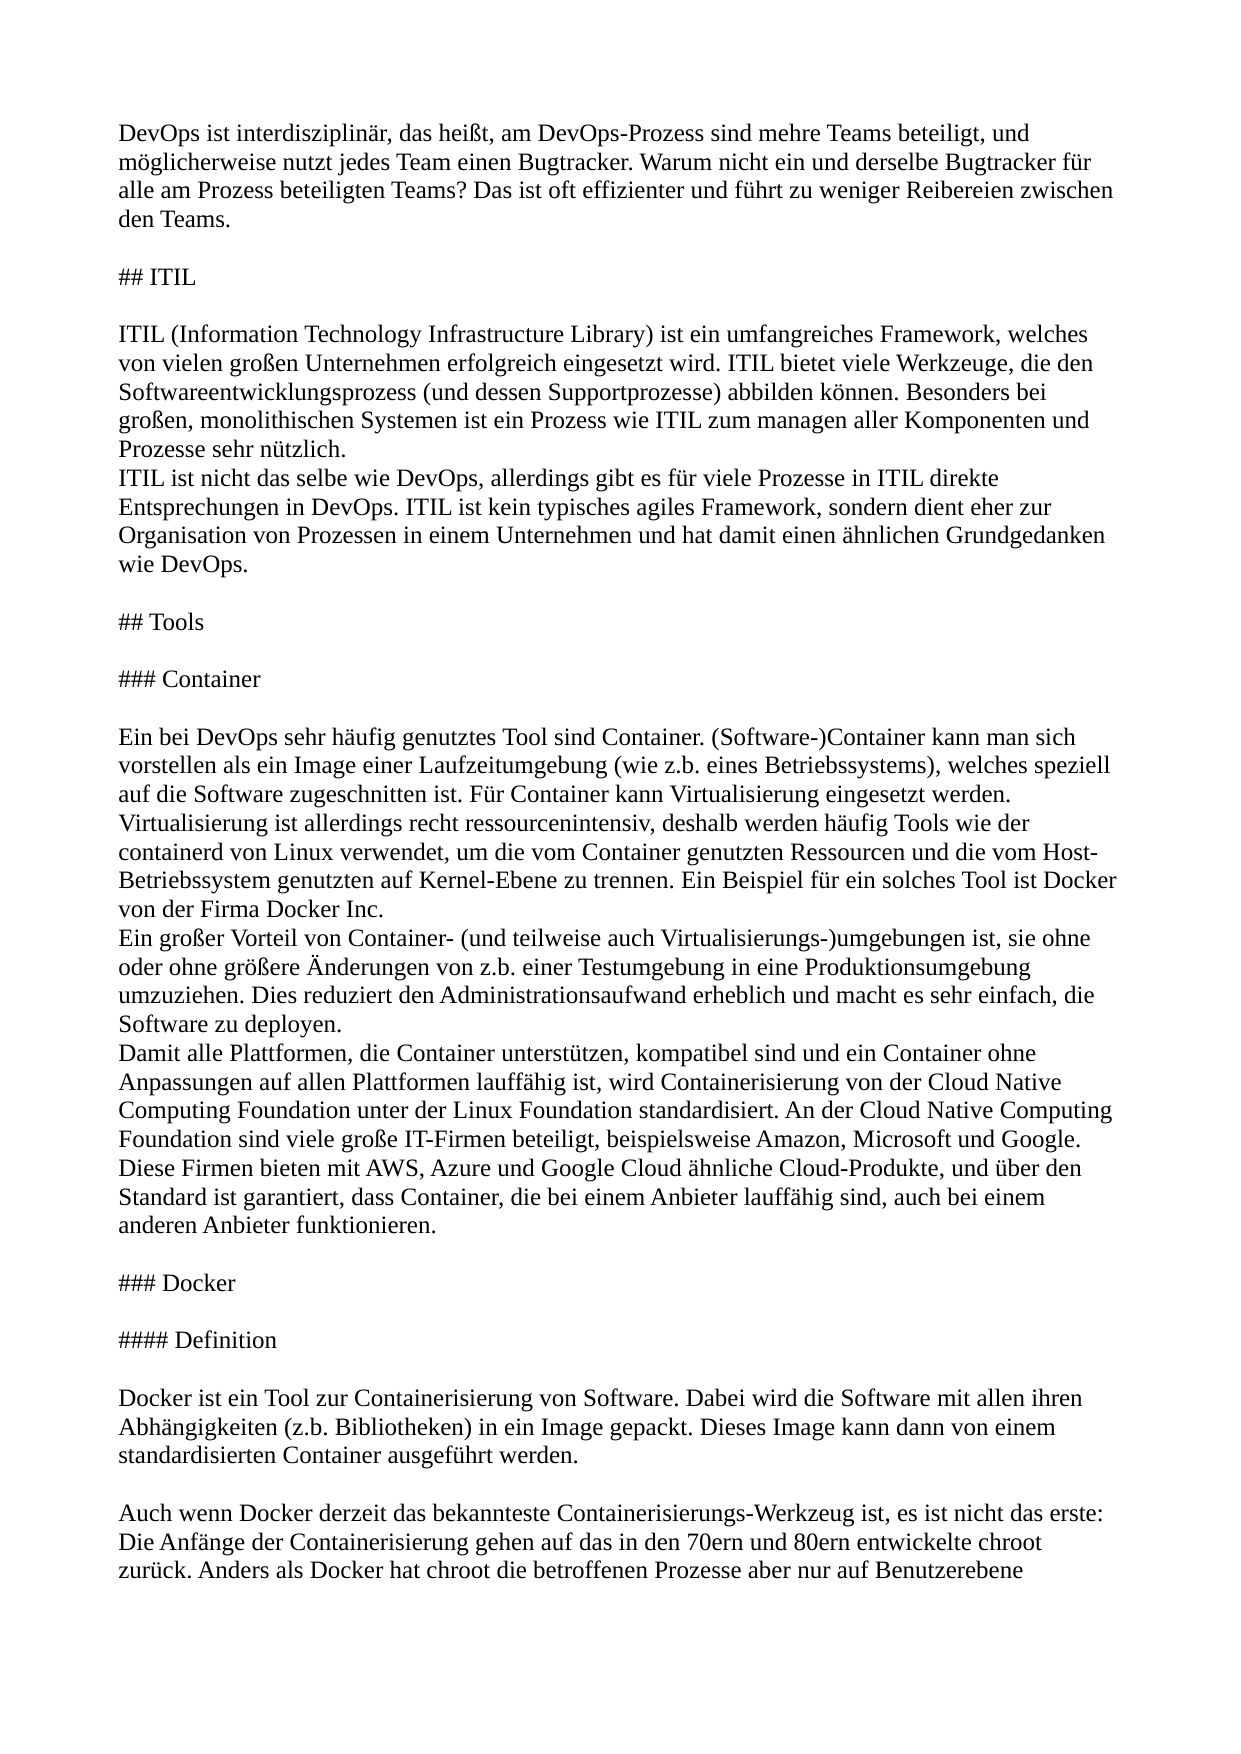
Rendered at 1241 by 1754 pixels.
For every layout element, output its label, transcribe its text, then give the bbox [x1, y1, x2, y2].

text ITIL ist nicht das selbe wie DevOps, allerdings gibt es für viele Prozesse in ITIL direkte Entsprechungen in DevOps. ITIL ist kein typisches agiles Framework, sondern dient eher zur Organisation von Prozessen in einem Unternehmen und hat damit einen ähnlichen Grundgedanken wie DevOps. [118, 463, 1122, 578]
text ### Docker [118, 1268, 1122, 1297]
text ## ITIL [118, 262, 1122, 291]
text ## Tools [118, 607, 1122, 636]
text Ein großer Vorteil von Container- (und teilweise auch Virtualisierungs-)umgebungen ist, sie ohne oder ohne größere Änderungen von z.b. einer Testumgebung in eine Produktionsumgebung umzuziehen. Dies reduziert den Administrationsaufwand erheblich und macht es sehr einfach, die Software zu deployen. [118, 923, 1122, 1038]
text Damit alle Plattformen, die Container unterstützen, kompatibel sind und ein Container ohne Anpassungen auf allen Plattformen lauffähig ist, wird Containerisierung von der Cloud Native Computing Foundation unter der Linux Foundation standardisiert. An der Cloud Native Computing Foundation sind viele große IT-Firmen beteiligt, beispielsweise Amazon, Microsoft und Google. Diese Firmen bieten mit AWS, Azure und Google Cloud ähnliche Cloud-Produkte, und über den Standard ist garantiert, dass Container, die bei einem Anbieter lauffähig sind, auch bei einem anderen Anbieter funktionieren. [118, 1038, 1122, 1239]
text #### Definition [118, 1326, 1122, 1354]
text ### Container [118, 664, 1122, 693]
text Docker ist ein Tool zur Containerisierung von Software. Dabei wird die Software mit allen ihren Abhängigkeiten (z.b. Bibliotheken) in ein Image gepackt. Dieses Image kann dann von einem standardisierten Container ausgeführt werden. [118, 1383, 1122, 1469]
text ITIL (Information Technology Infrastructure Library) ist ein umfangreiches Framework, welches von vielen großen Unternehmen erfolgreich eingesetzt wird. ITIL bietet viele Werkzeuge, die den Softwareentwicklungsprozess (und dessen Supportprozesse) abbilden können. Besonders bei großen, monolithischen Systemen ist ein Prozess wie ITIL zum managen aller Komponenten und Prozesse sehr nützlich. [118, 319, 1122, 463]
text Auch wenn Docker derzeit das bekannteste Containerisierungs-Werkzeug ist, es ist nicht das erste: Die Anfänge der Containerisierung gehen auf das in den 70ern und 80ern entwickelte chroot zurück. Anders als Docker hat chroot die betroffenen Prozesse aber nur auf Benutzerebene [118, 1498, 1122, 1584]
text Ein bei DevOps sehr häufig genutztes Tool sind Container. (Software-)Container kann man sich vorstellen als ein Image einer Laufzeitumgebung (wie z.b. eines Betriebssystems), welches speziell auf die Software zugeschnitten ist. Für Container kann Virtualisierung eingesetzt werden. Virtualisierung ist allerdings recht ressourcenintensiv, deshalb werden häufig Tools wie der containerd von Linux verwendet, um die vom Container genutzten Ressourcen und die vom Host-Betriebssystem genutzten auf Kernel-Ebene zu trennen. Ein Beispiel für ein solches Tool ist Docker von der Firma Docker Inc. [118, 722, 1122, 923]
text DevOps ist interdisziplinär, das heißt, am DevOps-Prozess sind mehre Teams beteiligt, und möglicherweise nutzt jedes Team einen Bugtracker. Warum nicht ein und derselbe Bugtracker für alle am Prozess beteiligten Teams? Das ist oft effizienter und führt zu weniger Reibereien zwischen den Teams. [118, 118, 1122, 233]
